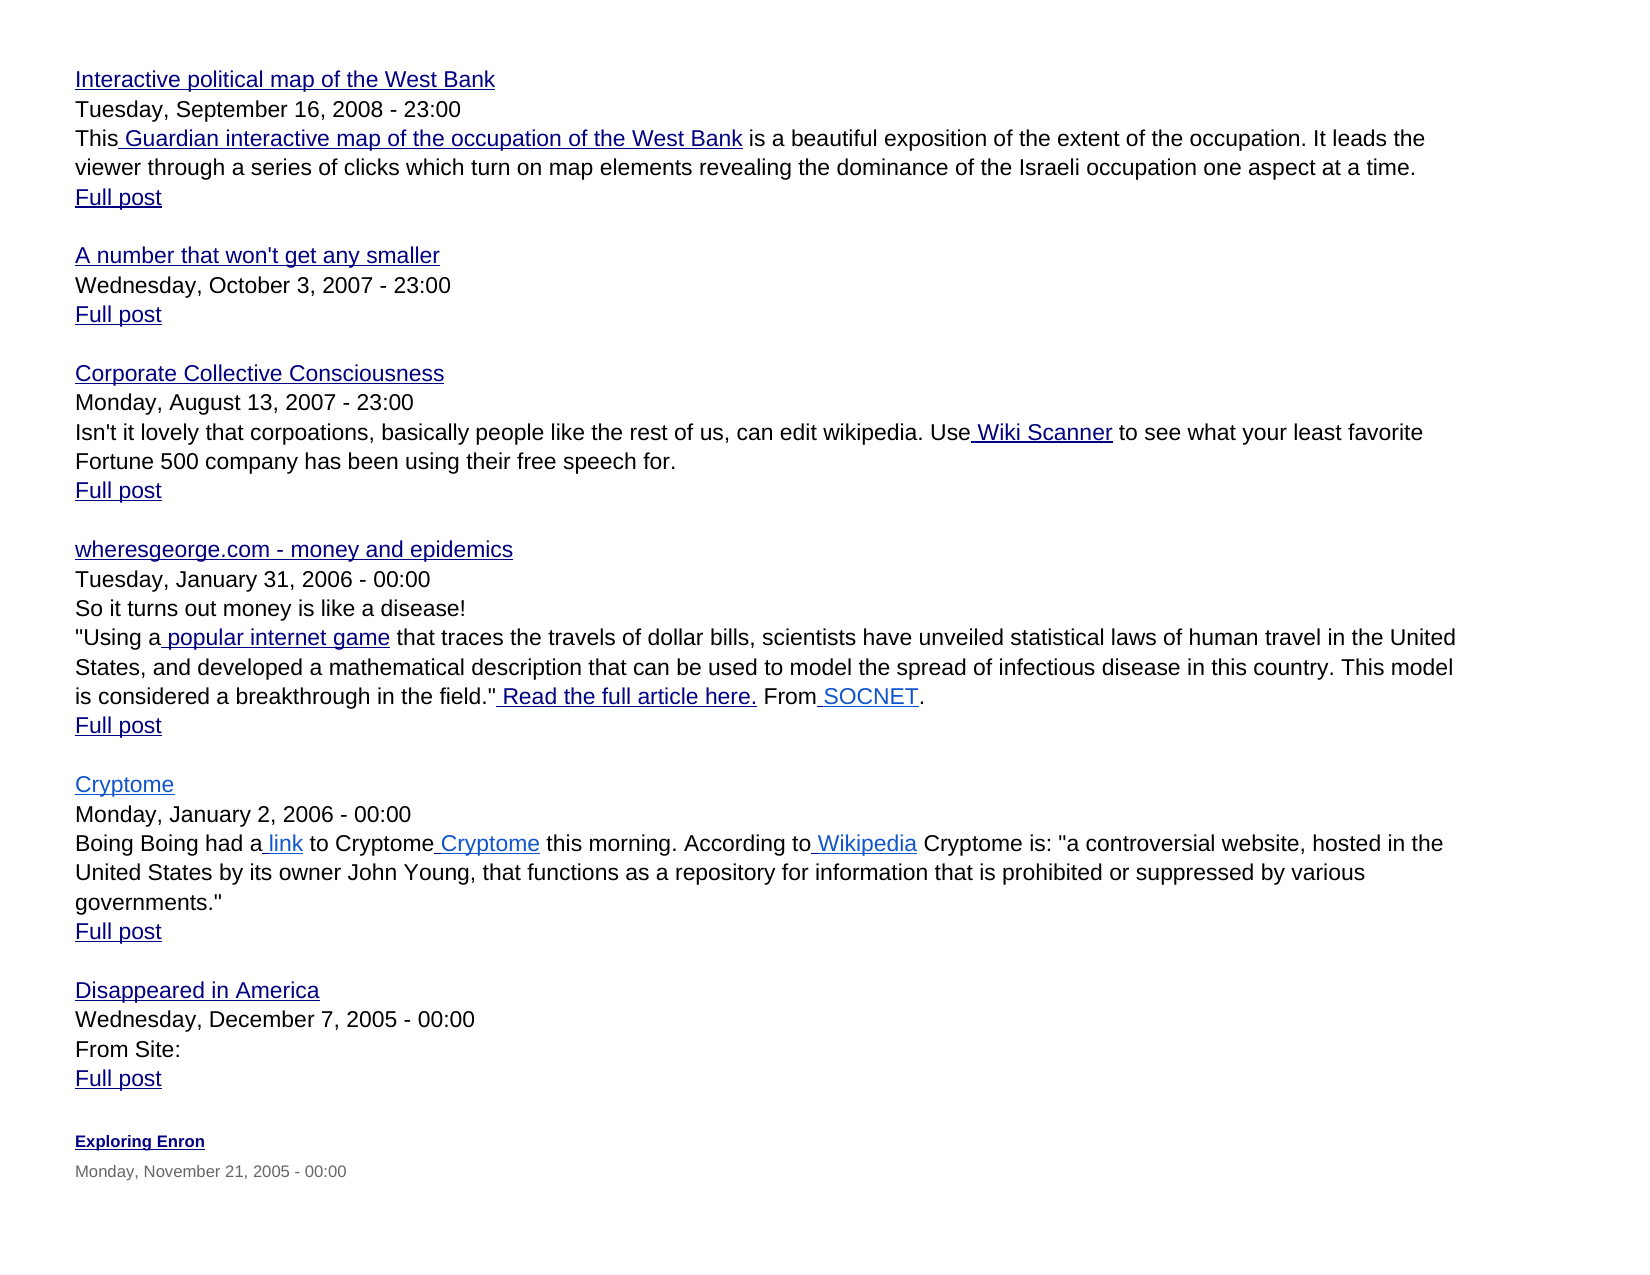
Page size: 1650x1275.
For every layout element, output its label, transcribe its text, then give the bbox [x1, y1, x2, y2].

text Interactive political map of the West Bank [75, 67, 1462, 92]
text Full post [75, 302, 1462, 327]
text Wednesday, December 7, 2005 - 00:00 [75, 1007, 1462, 1032]
text Full post [75, 919, 1462, 944]
text Monday, August 13, 2007 - 23:00 [75, 390, 1462, 416]
text Disappeared in America [75, 977, 1462, 1003]
text Isn't it lovely that corpoations, basically people like the rest of us, can edit wikipedia. Use Wiki Scanner to see what your least favorite Fortune 500 company has been using their free speech for. [75, 419, 1462, 474]
text A number that won't get any smaller [75, 243, 1462, 269]
text Wednesday, October 3, 2007 - 23:00 [75, 272, 1462, 298]
text Monday, November 21, 2005 - 00:00 [75, 1162, 1462, 1181]
text Tuesday, September 16, 2008 - 23:00 [75, 96, 1462, 122]
text Full post [75, 1066, 1462, 1091]
text Full post [75, 184, 1462, 210]
text From Site: [75, 1036, 1462, 1062]
text Boing Boing had a link to Cryptome Cryptome this morning. According to Wikipedia Cryptome is: "a controversial website, hosted in the United States by its owner John Young, that functions as a repository for information that is prohibited or suppressed by various governments." [75, 831, 1462, 915]
text Corporate Collective Consciousness [75, 361, 1462, 386]
text Full post [75, 713, 1462, 739]
text wheresgeorge.com - money and epidemics [75, 537, 1462, 562]
text "Using a popular internet game that traces the travels of dollar bills, scientists have unveiled statistical laws of human travel in the United States, and developed a mathematical description that can be used to model the spread of infectious disease in this country. This model is considered a breakthrough in the field." Read the full article here. From SOCNET. [75, 625, 1462, 709]
text Cryptome [75, 772, 1462, 797]
text Monday, January 2, 2006 - 00:00 [75, 801, 1462, 827]
subtitle Exploring Enron [75, 1132, 1462, 1151]
text So it turns out money is like a disease! [75, 596, 1462, 621]
text Full post [75, 478, 1462, 504]
text This Guardian interactive map of the occupation of the West Bank is a beautiful exposition of the extent of the occupation. It leads the viewer through a series of clicks which turn on map elements revealing the dominance of the Israeli occupation one aspect at a time. [75, 126, 1462, 181]
text Tuesday, January 31, 2006 - 00:00 [75, 566, 1462, 592]
